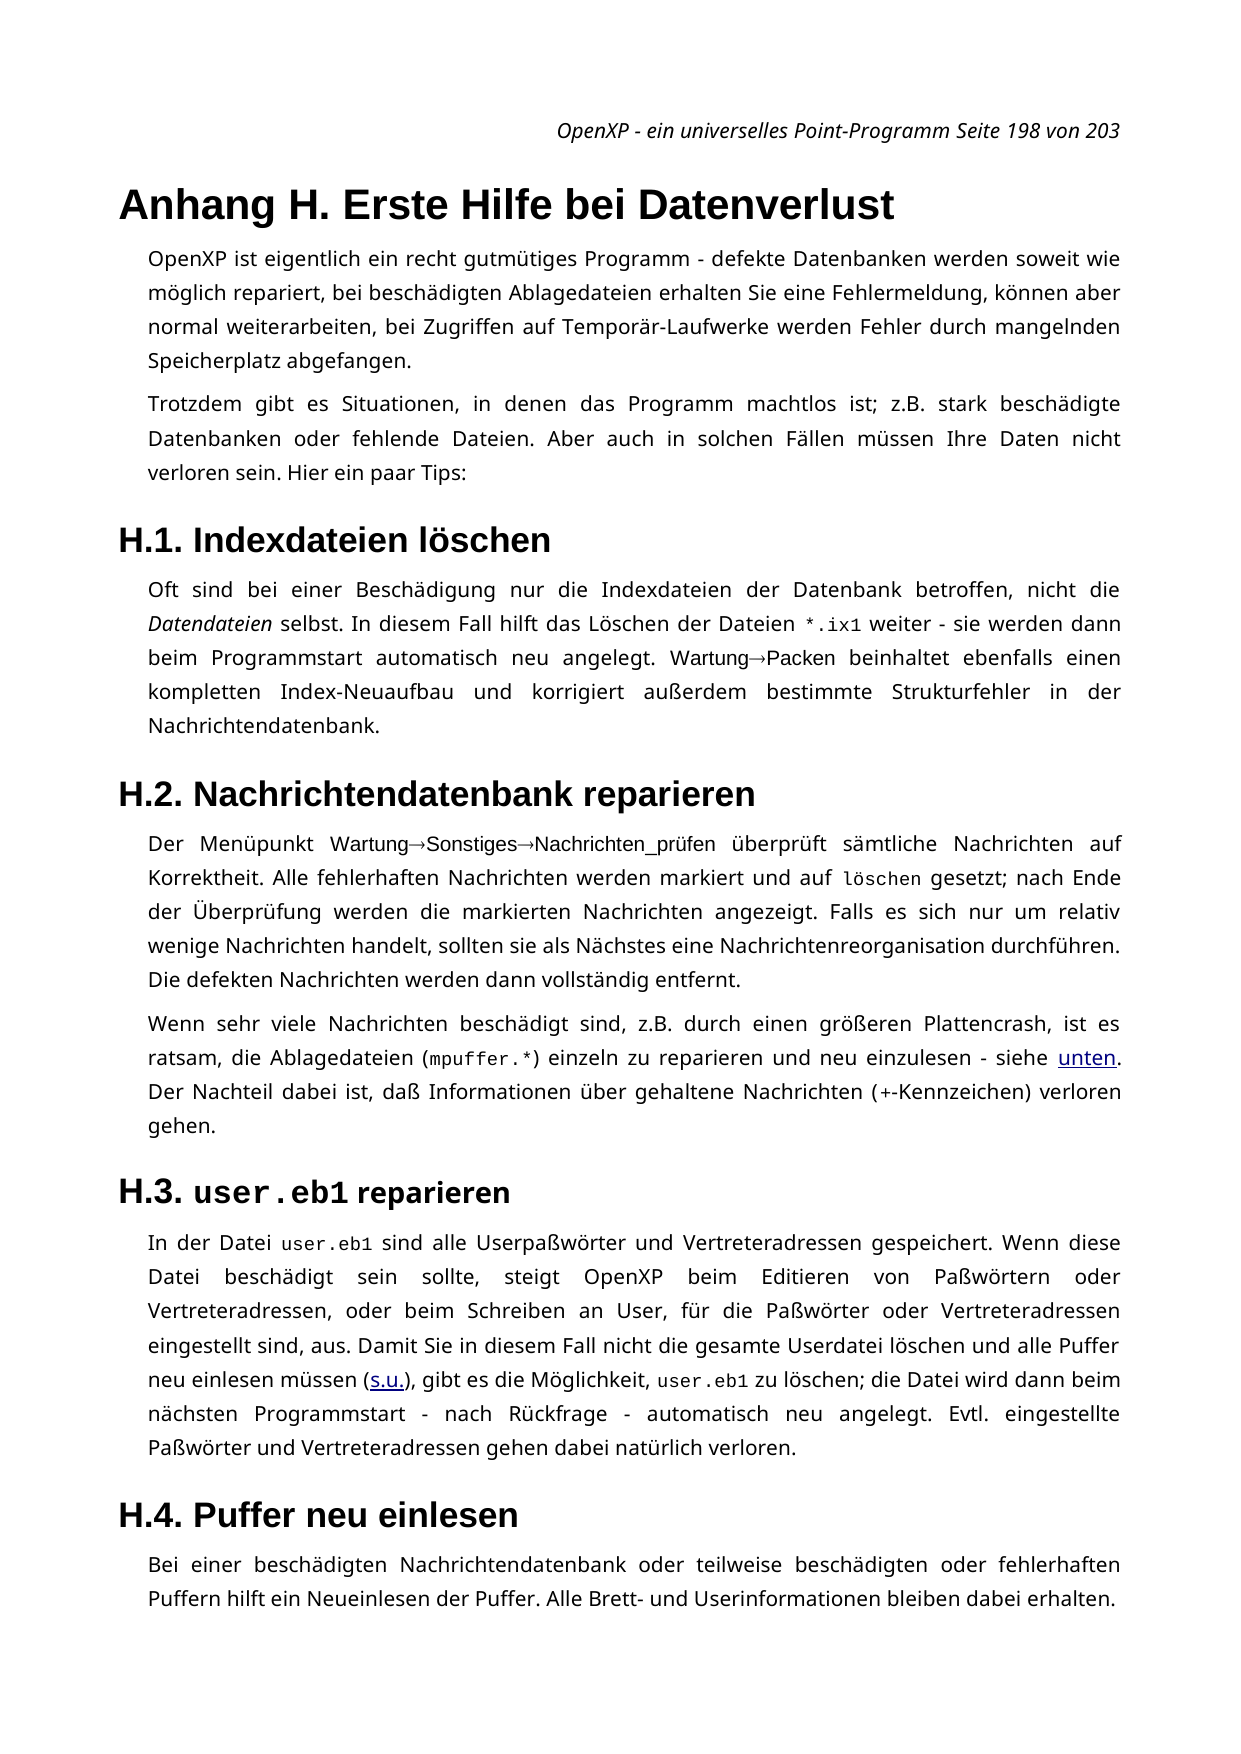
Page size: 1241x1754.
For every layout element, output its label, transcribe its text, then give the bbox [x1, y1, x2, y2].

text Trotzdem gibt es Situationen, in denen das Programm machtlos ist; z.B. stark beschädigte Datenbanken oder fehlende Dateien. Aber auch in solchen Fällen müssen Ihre Daten nicht verloren sein. Hier ein paar Tips: [148, 389, 1122, 486]
text In der Datei user.eb1 sind alle Userpaßwörter und Vertreteradressen gespeichert. Wenn diese Datei beschädigt sein sollte, steigt OpenXP beim Editieren von Paßwörtern oder Vertreteradressen, oder beim Schreiben an User, für die Paßwörter oder Vertreteradressen eingestellt sind, aus. Damit Sie in diesem Fall nicht die gesamte Userdatei löschen und alle Puffer neu einlesen müssen (s.u.), gibt es die Möglichkeit, user.eb1 zu löschen; die Datei wird dann beim nächsten Programmstart - nach Rückfrage - automatisch neu angelegt. Evtl. eingestellte Paßwörter und Vertreteradressen gehen dabei natürlich verloren. [148, 1228, 1122, 1462]
subtitle H.2. Nachrichtendatenbank reparieren [118, 767, 1122, 814]
subtitle H.4. Puffer neu einlesen [118, 1489, 1122, 1535]
text Oft sind bei einer Beschädigung nur die Indexdateien der Datenbank betroffen, nicht die Datendateien selbst. In diesem Fall hilft das Löschen der Dateien *.ix1 weiter - sie werden dann beim Programmstart automatisch neu angelegt. Wartung®Packen beinhaltet ebenfalls einen kompletten Index-Neuaufbau und korrigiert außerdem bestimmte Strukturfehler in der Nachrichtendatenbank. [148, 575, 1122, 740]
text OpenXP ist eigentlich ein recht gutmütiges Programm - defekte Datenbanken werden soweit wie möglich repariert, bei beschädigten Ablagedateien erhalten Sie eine Fehlermeldung, können aber normal weiterarbeiten, bei Zugriffen auf Temporär-Laufwerke werden Fehler durch mangelnden Speicherplatz abgefangen. [148, 243, 1122, 374]
text Bei einer beschädigten Nachrichtendatenbank oder teilweise beschädigten oder fehlerhaften Puffern hilft ein Neueinlesen der Puffer. Alle Brett- und Userinformationen bleiben dabei erhalten. [148, 1550, 1122, 1613]
text Wenn sehr viele Nachrichten beschädigt sind, z.B. durch einen größeren Plattencrash, ist es ratsam, die Ablagedateien (mpuffer.*) einzeln zu reparieren und neu einzulesen - siehe unten. Der Nachteil dabei ist, daß Informationen über gehaltene Nachrichten (+-Kennzeichen) verloren gehen. [148, 1008, 1122, 1139]
subtitle H.3. user.eb1 reparieren [118, 1167, 1122, 1213]
subtitle Anhang H. Erste Hilfe bei Datenverlust [118, 173, 1122, 229]
subtitle H.1. Indexdateien löschen [118, 513, 1122, 560]
text Der Menüpunkt Wartung®Sonstiges®Nachrichten_prüfen überprüft sämtliche Nachrichten auf Korrektheit. Alle fehlerhaften Nachrichten werden markiert und auf löschen gesetzt; nach Ende der Überprüfung werden die markierten Nachrichten angezeigt. Falls es sich nur um relativ wenige Nachrichten handelt, sollten sie als Nächstes eine Nachrichtenreorganisation durchführen. Die defekten Nachrichten werden dann vollständig entfernt. [148, 828, 1122, 994]
